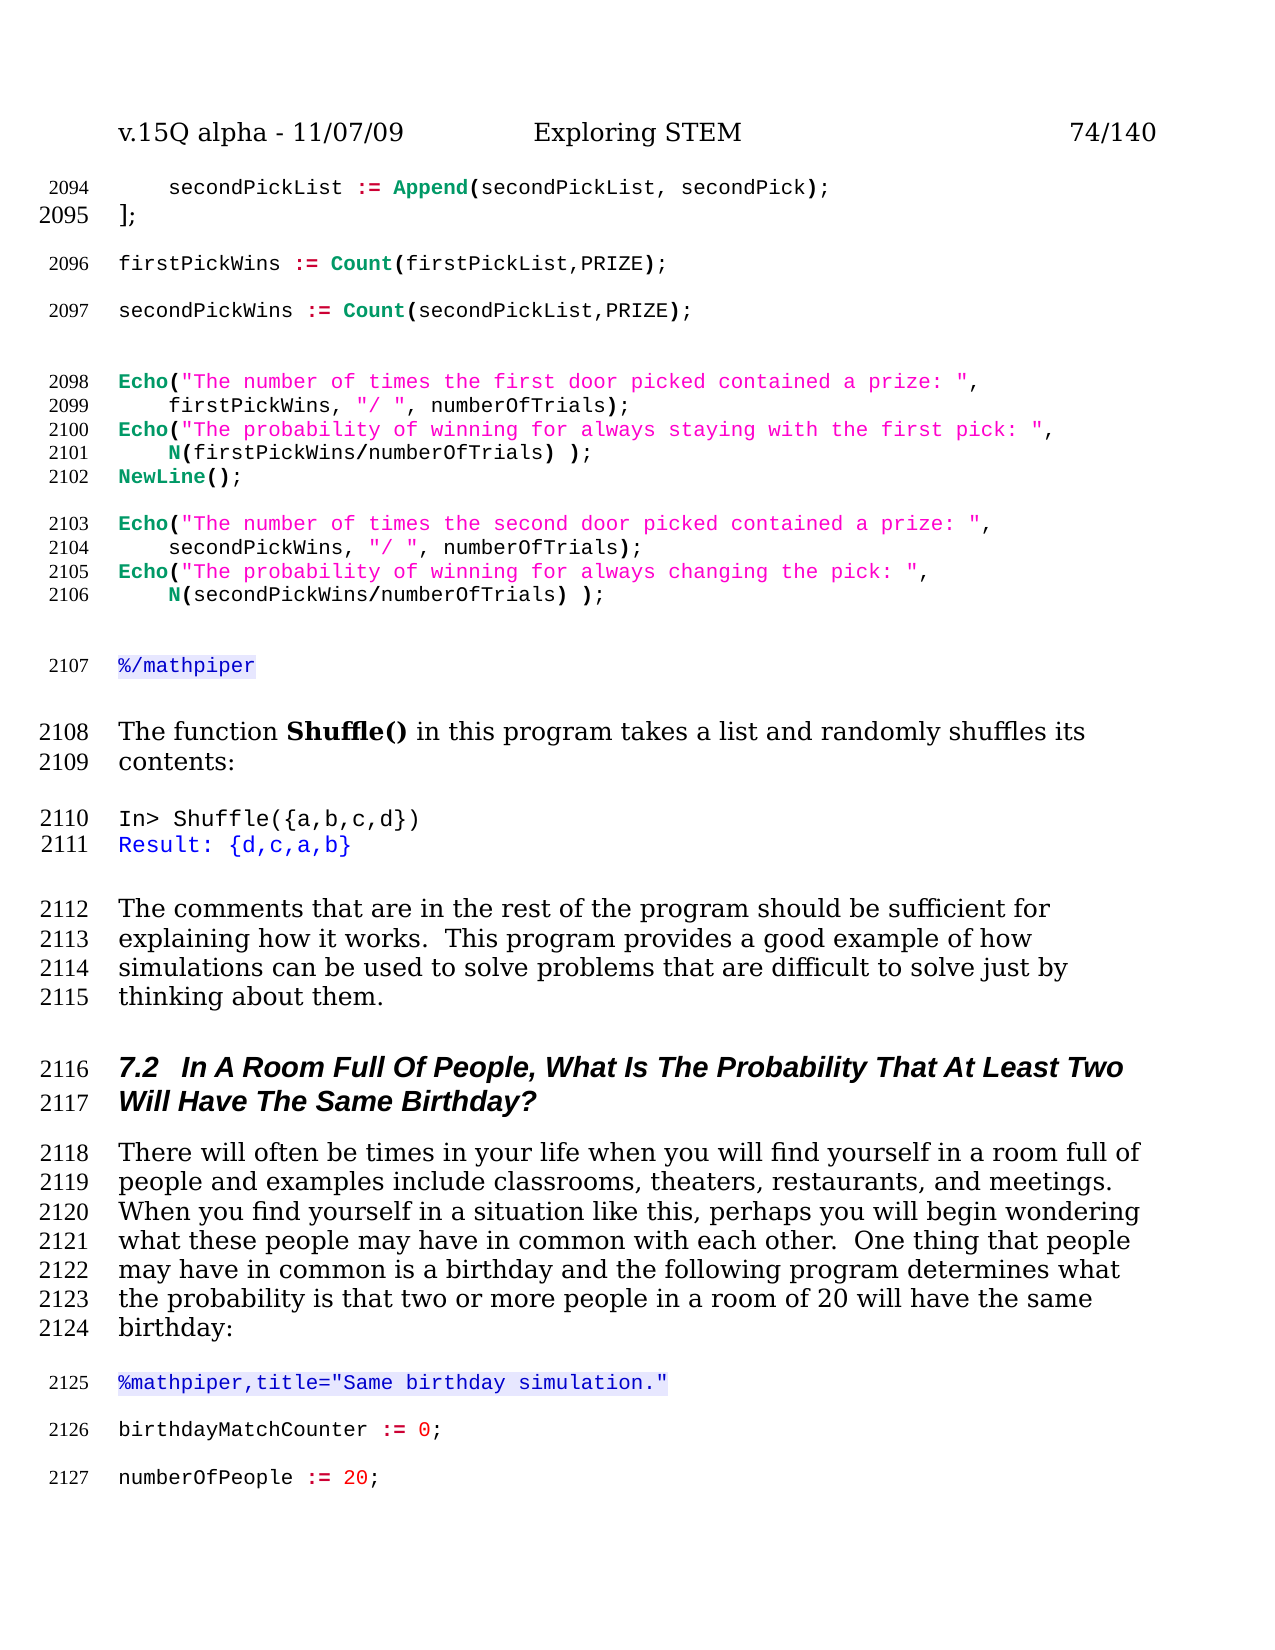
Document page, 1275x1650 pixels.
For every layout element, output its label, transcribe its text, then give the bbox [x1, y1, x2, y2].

text birthdayMatchCounter := 0; [118, 1419, 1157, 1443]
text Echo("The probability of winning for always staying with the first pick: ", [118, 419, 1157, 442]
text %/mathpiper [118, 655, 1157, 679]
text Echo("The number of times the second door picked contained a prize: ", [118, 513, 1157, 537]
text The comments that are in the rest of the program should be sufficient for explaining how it works. This program provides a good example of how simulations can be used to solve problems that are difficult to solve just by thinking about them. [118, 894, 1157, 1011]
text In> Shuffle({a,b,c,d}) [118, 808, 1157, 834]
text There will often be times in your life when you will find yourself in a room full of people and examples include classrooms, theaters, restaurants, and meetings. When you find yourself in a situation like this, perhaps you will begin wondering what these people may have in common with each other. One thing that people may have in common is a birthday and the following program determines what the probability is that two or more people in a room of 20 will have the same birthday: [118, 1138, 1157, 1342]
text secondPickList := Append(secondPickList, secondPick); [118, 177, 1157, 200]
text The function Shuffle() in this program takes a list and randomly shuffles its contents: [118, 717, 1157, 776]
text ]; [118, 200, 1157, 229]
text Echo("The probability of winning for always changing the pick: ", [118, 561, 1157, 584]
text secondPickWins := Count(secondPickList,PRIZE); [118, 301, 1157, 324]
text NewLine(); [118, 466, 1157, 490]
text Result: {d,c,a,b} [118, 834, 1157, 860]
text %mathpiper,title="Same birthday simulation." [118, 1372, 1157, 1396]
text N(secondPickWins/numberOfTrials) ); [118, 584, 1157, 608]
text Echo("The number of times the first door picked contained a prize: ", [118, 371, 1157, 395]
text firstPickWins := Count(firstPickList,PRIZE); [118, 253, 1157, 277]
subtitle In A Room Full Of People, What Is The Probability That At Least Two Will Have The Same Birthday? [118, 1050, 1157, 1117]
text numberOfPeople := 20; [118, 1467, 1157, 1490]
text secondPickWins, "/ ", numberOfTrials); [118, 537, 1157, 561]
text N(firstPickWins/numberOfTrials) ); [118, 442, 1157, 466]
text firstPickWins, "/ ", numberOfTrials); [118, 395, 1157, 419]
